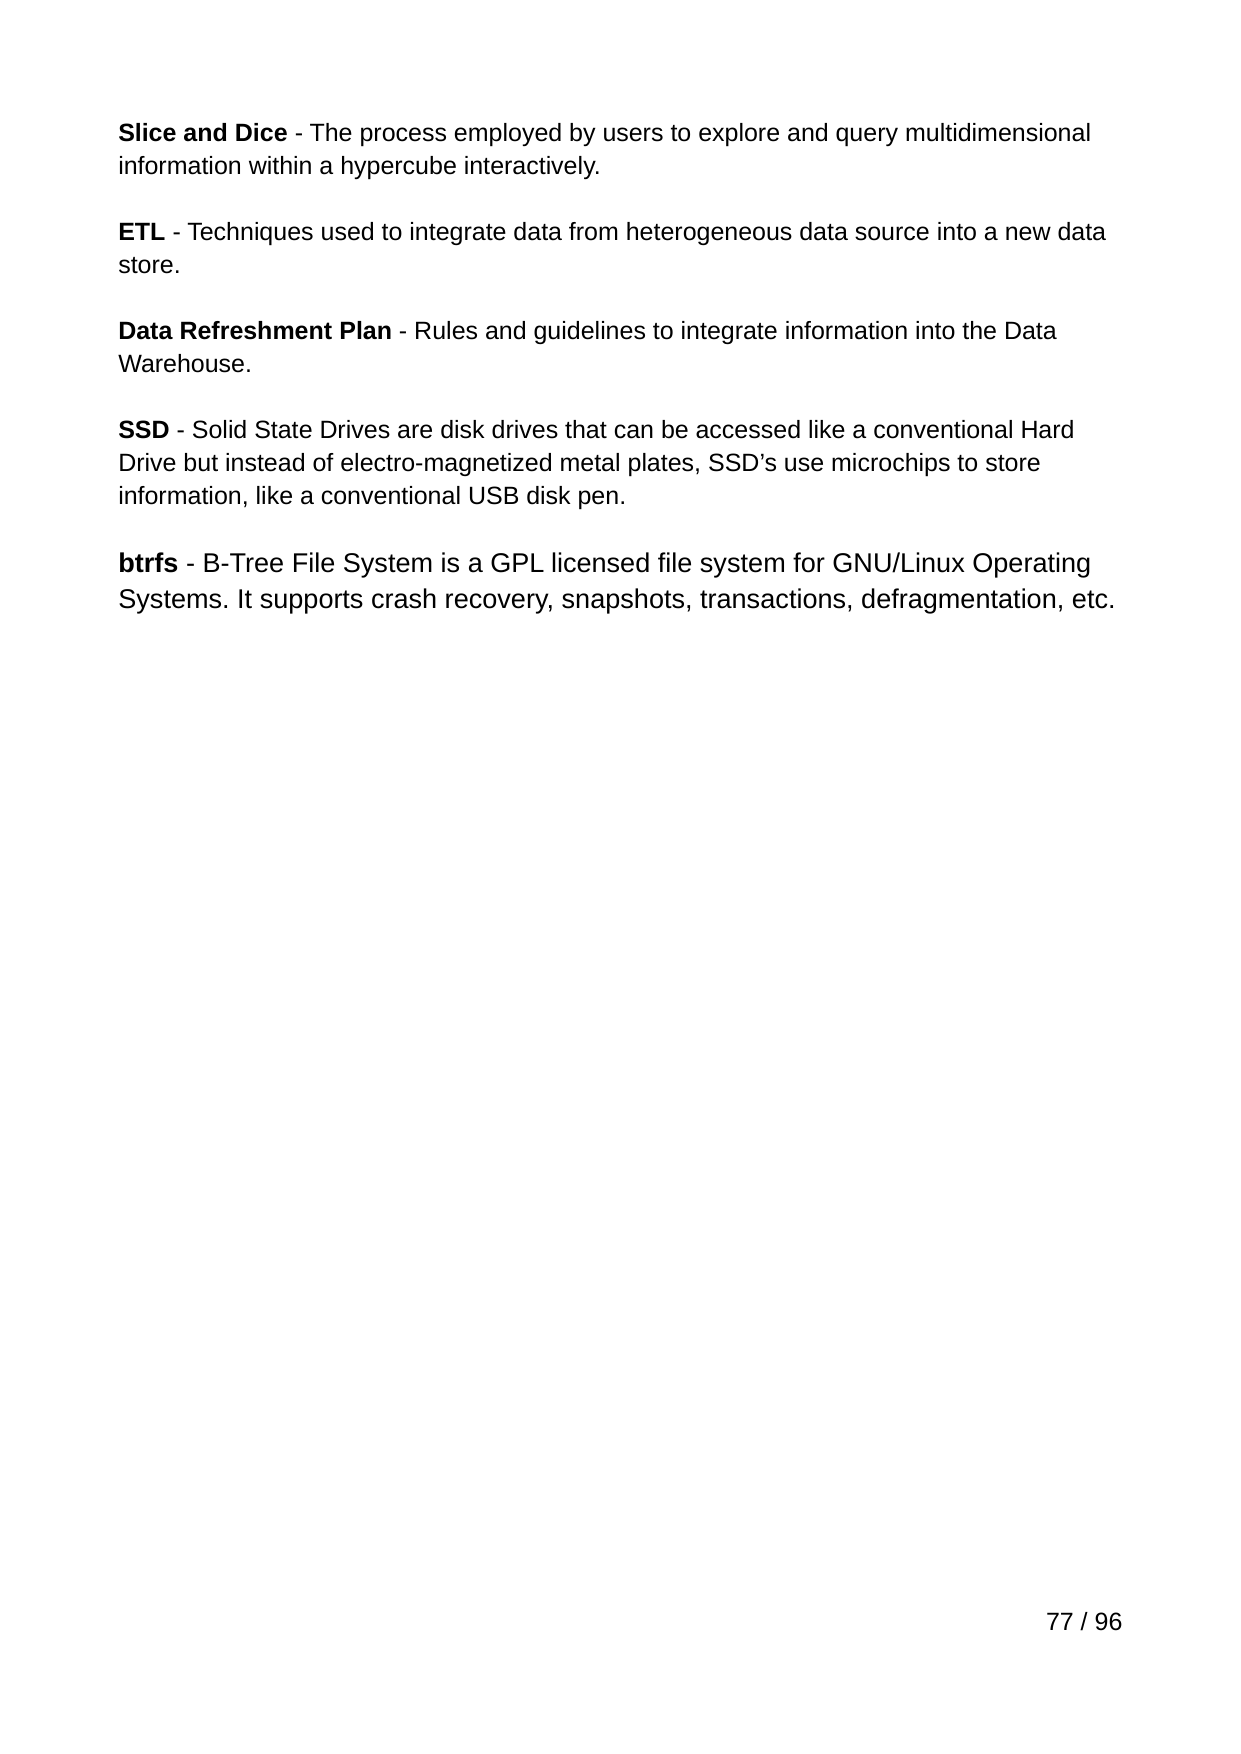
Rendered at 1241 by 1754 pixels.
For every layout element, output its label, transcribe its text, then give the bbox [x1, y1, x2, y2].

text ETL - Techniques used to integrate data from heterogeneous data source into a new data store. [118, 217, 1122, 279]
text Data Refreshment Plan - Rules and guidelines to integrate information into the Data Warehouse. [118, 316, 1122, 378]
text Slice and Dice - The process employed by users to explore and query multidimensional information within a hypercube interactively. [118, 118, 1122, 180]
text SSD - Solid State Drives are disk drives that can be accessed like a conventional Hard Drive but instead of electro-magnetized metal plates, SSD’s use microchips to store information, like a conventional USB disk pen. [118, 415, 1122, 510]
text btrfs - B-Tree File System is a GPL licensed file system for GNU/Linux Operating Systems. It supports crash recovery, snapshots, transactions, defragmentation, etc. [118, 547, 1122, 614]
